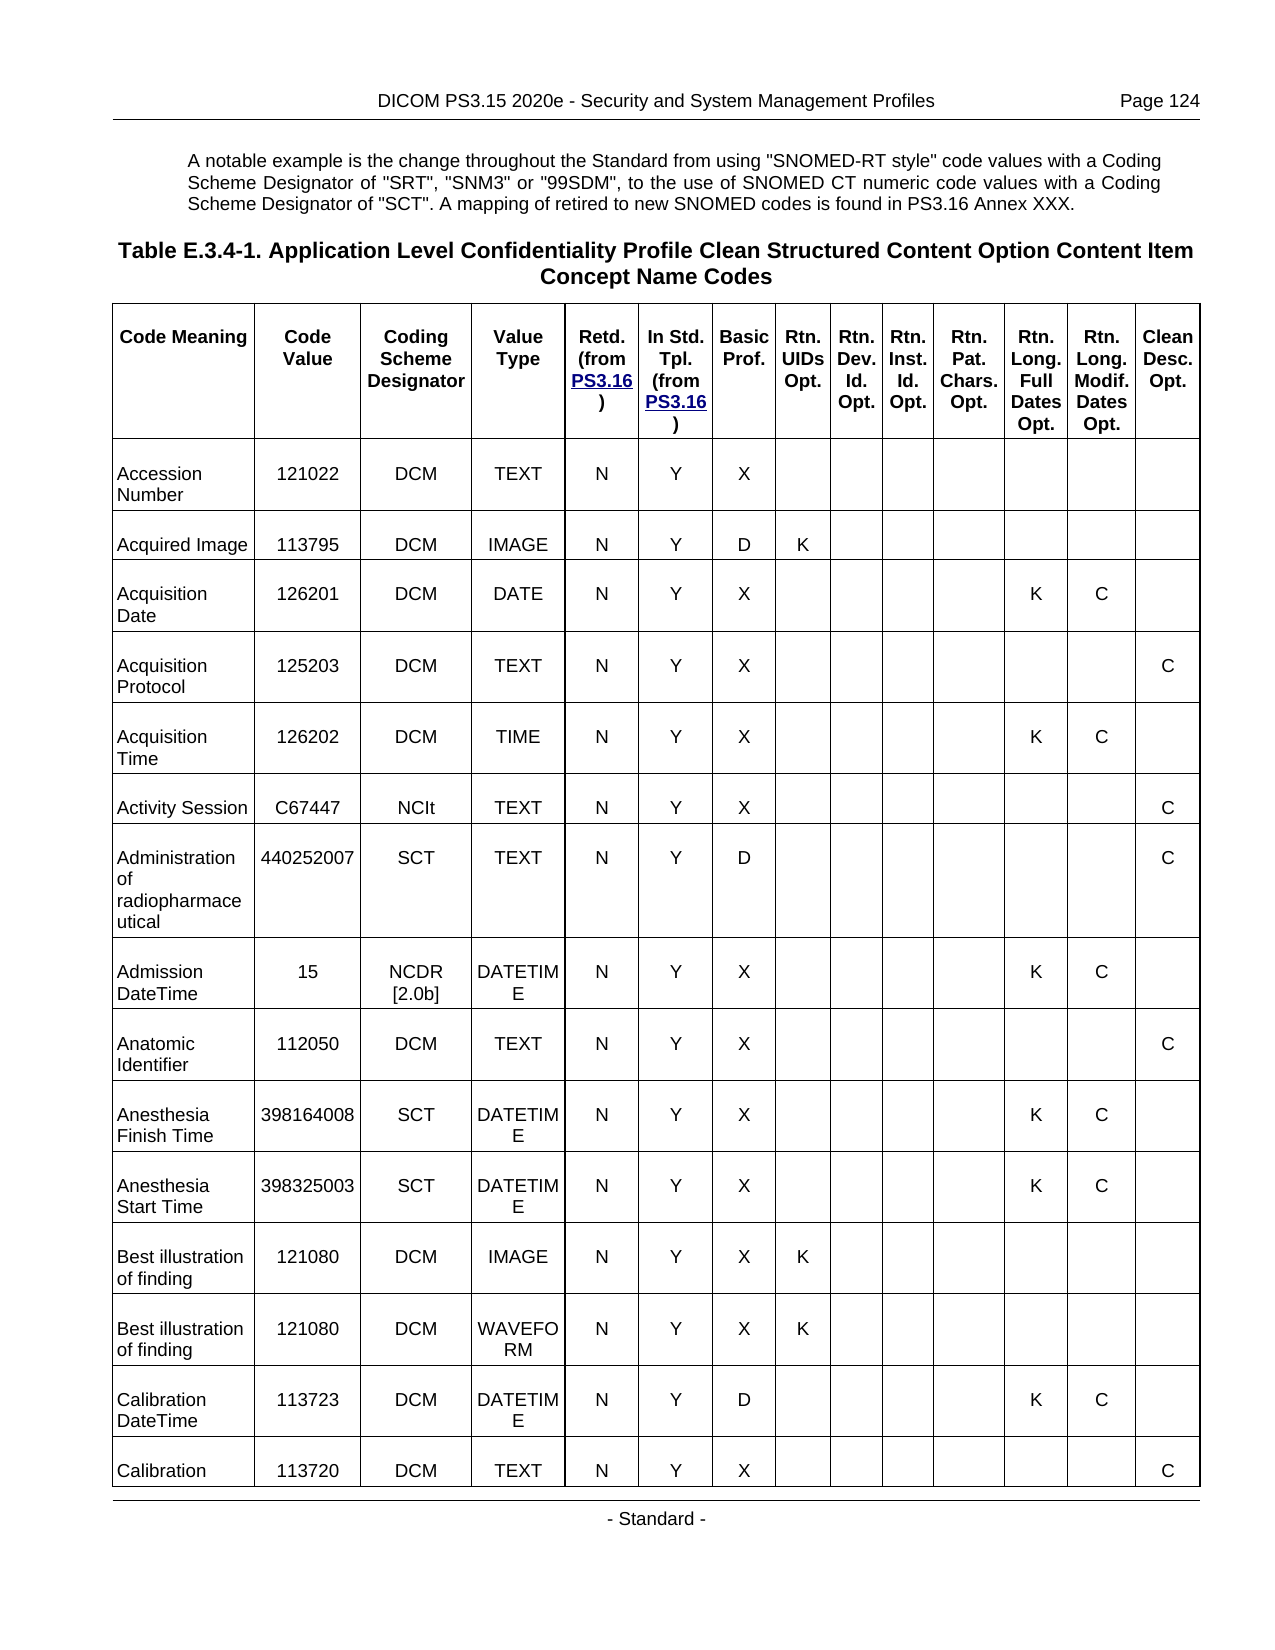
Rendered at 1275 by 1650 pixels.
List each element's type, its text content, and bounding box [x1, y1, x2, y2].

table_cell [883, 1009, 933, 1079]
table_cell TIME [472, 703, 564, 773]
table_cell DCM [361, 1294, 471, 1364]
table_cell [883, 511, 933, 559]
table_cell [1005, 1437, 1067, 1486]
table_cell [934, 511, 1004, 559]
table_cell Y [639, 1081, 712, 1151]
table_cell [883, 703, 933, 773]
table_cell [883, 774, 933, 823]
table_cell [934, 824, 1004, 937]
table_cell DCM [361, 1437, 471, 1486]
table_cell [831, 1437, 882, 1486]
table_cell X [713, 938, 775, 1008]
table_cell Y [639, 1009, 712, 1079]
table_cell K [1005, 1081, 1067, 1151]
table_cell Activity Session [113, 774, 254, 823]
table_cell DATETIME [472, 1366, 564, 1436]
table_cell [831, 774, 882, 823]
table_cell N [566, 703, 638, 773]
table_cell [1005, 1223, 1067, 1293]
table_cell K [776, 511, 830, 559]
table_cell Acquisition Time [113, 703, 254, 773]
table_cell SCT [361, 1152, 471, 1222]
table_cell X [713, 1294, 775, 1364]
table_cell [831, 824, 882, 937]
table_cell [776, 938, 830, 1008]
table_cell [1005, 774, 1067, 823]
table_cell K [1005, 560, 1067, 631]
table_cell X [713, 560, 775, 631]
table_cell N [566, 1366, 638, 1436]
table_cell IMAGE [472, 511, 564, 559]
table_cell Y [639, 560, 712, 631]
table_cell Best illustration of finding [113, 1223, 254, 1293]
table_cell WAVEFORM [472, 1294, 564, 1364]
table_cell [831, 703, 882, 773]
table_cell [1005, 439, 1067, 509]
table_cell [1068, 1437, 1135, 1486]
table_cell [934, 1366, 1004, 1436]
table_cell [1005, 1294, 1067, 1364]
table_cell SCT [361, 824, 471, 937]
table_cell [934, 774, 1004, 823]
table_cell DCM [361, 560, 471, 631]
table_header Basic Prof. [713, 304, 775, 438]
table_cell C [1136, 1437, 1199, 1486]
table_cell [1068, 632, 1135, 702]
table_cell C [1136, 1009, 1199, 1079]
table_cell 121022 [255, 439, 360, 509]
table_cell [1068, 511, 1135, 559]
table_cell [831, 1223, 882, 1293]
table_cell [883, 439, 933, 509]
table_cell 398164008 [255, 1081, 360, 1151]
table_cell K [1005, 1152, 1067, 1222]
table_cell Anesthesia Finish Time [113, 1081, 254, 1151]
table_cell [776, 1366, 830, 1436]
table_cell [1136, 1223, 1199, 1293]
table_cell TEXT [472, 1009, 564, 1079]
table_cell N [566, 824, 638, 937]
table_cell Y [639, 632, 712, 702]
table_header Rtn. UIDs Opt. [776, 304, 830, 438]
table_cell C [1068, 560, 1135, 631]
table_cell TEXT [472, 824, 564, 937]
table_cell [1136, 439, 1199, 509]
table_cell [776, 703, 830, 773]
table_cell X [713, 703, 775, 773]
table_cell [883, 1152, 933, 1222]
table_cell [1068, 774, 1135, 823]
table_cell DCM [361, 511, 471, 559]
text A notable example is the change throughout the Standard from using "SNOMED-RT style" code values with a Coding Scheme Designator of "SRT", "SNM3" or "99SDM", to the use of SNOMED CT numeric code values with a Coding Scheme Designator of "SCT". A mapping of retired to new SNOMED codes is found in PS3.16 Annex XXX. [187, 150, 1162, 215]
table_cell [934, 560, 1004, 631]
table_cell C [1068, 938, 1135, 1008]
table_cell N [566, 439, 638, 509]
table_cell [1136, 938, 1199, 1008]
table_cell DATE [472, 560, 564, 631]
table_cell K [776, 1294, 830, 1364]
table_cell [1136, 703, 1199, 773]
table_cell [883, 1366, 933, 1436]
table_cell Accession Number [113, 439, 254, 509]
table_cell [831, 1294, 882, 1364]
table_cell [934, 1223, 1004, 1293]
table_cell 440252007 [255, 824, 360, 937]
table_cell C [1136, 632, 1199, 702]
table_cell Acquisition Date [113, 560, 254, 631]
table_header Value Type [472, 304, 564, 438]
table_cell [831, 938, 882, 1008]
table_cell X [713, 632, 775, 702]
table_cell C67447 [255, 774, 360, 823]
table_header Rtn. Long. Modif. Dates Opt. [1068, 304, 1135, 438]
table_cell N [566, 774, 638, 823]
table_cell 126202 [255, 703, 360, 773]
table_cell [776, 1081, 830, 1151]
table_cell [883, 1437, 933, 1486]
table_cell [776, 439, 830, 509]
table_cell Anesthesia Start Time [113, 1152, 254, 1222]
table_cell [934, 1009, 1004, 1079]
table_cell DCM [361, 1223, 471, 1293]
table_header Coding Scheme Designator [361, 304, 471, 438]
table_cell [831, 1366, 882, 1436]
table_cell [776, 1152, 830, 1222]
table_cell C [1068, 1081, 1135, 1151]
table_cell C [1136, 824, 1199, 937]
table_cell [1005, 1009, 1067, 1079]
table_cell N [566, 938, 638, 1008]
table_cell N [566, 1223, 638, 1293]
table_cell [934, 439, 1004, 509]
table_cell [883, 632, 933, 702]
table_cell [934, 938, 1004, 1008]
table_cell K [1005, 938, 1067, 1008]
table_cell DATETIME [472, 1152, 564, 1222]
table_cell TEXT [472, 1437, 564, 1486]
table_cell [1068, 1223, 1135, 1293]
table_cell C [1068, 703, 1135, 773]
table_cell [831, 1152, 882, 1222]
table_cell N [566, 511, 638, 559]
table_cell [1005, 511, 1067, 559]
table_cell [831, 1009, 882, 1079]
table_cell [1005, 632, 1067, 702]
table_cell [883, 1081, 933, 1151]
table_cell C [1068, 1366, 1135, 1436]
table_cell X [713, 1009, 775, 1079]
table_cell 398325003 [255, 1152, 360, 1222]
table_cell DATETIME [472, 938, 564, 1008]
table_cell [883, 1294, 933, 1364]
table_cell [1136, 1366, 1199, 1436]
table_cell [831, 560, 882, 631]
table_cell Y [639, 1366, 712, 1436]
table_cell 113795 [255, 511, 360, 559]
table_cell 113723 [255, 1366, 360, 1436]
table_cell D [713, 1366, 775, 1436]
table_cell NCIt [361, 774, 471, 823]
table_cell [1136, 560, 1199, 631]
table_cell Acquisition Protocol [113, 632, 254, 702]
table_cell [934, 1294, 1004, 1364]
table_cell Y [639, 1223, 712, 1293]
table_cell Y [639, 1294, 712, 1364]
table_cell 126201 [255, 560, 360, 631]
table_cell N [566, 1009, 638, 1079]
table_cell [776, 824, 830, 937]
table_cell [831, 1081, 882, 1151]
table_cell Best illustration of finding [113, 1294, 254, 1364]
table_cell [776, 1437, 830, 1486]
table_cell 112050 [255, 1009, 360, 1079]
table_cell DCM [361, 1366, 471, 1436]
table_cell SCT [361, 1081, 471, 1151]
table_cell Y [639, 439, 712, 509]
table_cell K [1005, 703, 1067, 773]
table_cell X [713, 774, 775, 823]
table_cell DCM [361, 439, 471, 509]
table_cell N [566, 1437, 638, 1486]
table_cell [831, 632, 882, 702]
table_cell [1136, 1152, 1199, 1222]
table_cell Y [639, 1437, 712, 1486]
table_cell DCM [361, 632, 471, 702]
table_cell 121080 [255, 1294, 360, 1364]
table_cell C [1136, 774, 1199, 823]
table_cell X [713, 1081, 775, 1151]
table_cell DCM [361, 1009, 471, 1079]
table_cell [776, 1009, 830, 1079]
table_header Rtn. Dev. Id. Opt. [831, 304, 882, 438]
table_cell [883, 1223, 933, 1293]
table_cell [831, 511, 882, 559]
table_header Rtn. Long. Full Dates Opt. [1005, 304, 1067, 438]
table_cell X [713, 1223, 775, 1293]
table_cell NCDR [2.0b] [361, 938, 471, 1008]
table_cell [1005, 824, 1067, 937]
table_cell N [566, 632, 638, 702]
table_cell [883, 938, 933, 1008]
table_header Retd. (from PS3.16) [566, 304, 638, 438]
table_cell 121080 [255, 1223, 360, 1293]
table_cell [934, 632, 1004, 702]
table_cell Y [639, 511, 712, 559]
table_cell C [1068, 1152, 1135, 1222]
table_cell N [566, 560, 638, 631]
table_cell X [713, 1437, 775, 1486]
table_cell TEXT [472, 774, 564, 823]
table_header Clean Desc. Opt. [1136, 304, 1199, 438]
table_cell Admission DateTime [113, 938, 254, 1008]
table_cell D [713, 511, 775, 559]
table_cell [776, 632, 830, 702]
table_header In Std. Tpl. (from PS3.16) [639, 304, 712, 438]
table_cell Administration of radiopharmaceutical [113, 824, 254, 937]
table_cell DATETIME [472, 1081, 564, 1151]
table_header Code Value [255, 304, 360, 438]
table_cell 15 [255, 938, 360, 1008]
table_cell K [1005, 1366, 1067, 1436]
table_cell [1136, 1081, 1199, 1151]
table_cell [934, 1152, 1004, 1222]
table_cell [1068, 439, 1135, 509]
table_cell K [776, 1223, 830, 1293]
table_cell Acquired Image [113, 511, 254, 559]
table_cell N [566, 1294, 638, 1364]
table_cell Y [639, 774, 712, 823]
table_cell D [713, 824, 775, 937]
table_cell [934, 1081, 1004, 1151]
table_cell [1068, 824, 1135, 937]
table_cell 125203 [255, 632, 360, 702]
table_cell N [566, 1152, 638, 1222]
table_header Rtn. Pat. Chars. Opt. [934, 304, 1004, 438]
table_cell [934, 1437, 1004, 1486]
table_cell Y [639, 1152, 712, 1222]
table_cell [776, 560, 830, 631]
table_cell X [713, 439, 775, 509]
table_cell 113720 [255, 1437, 360, 1486]
table_cell DCM [361, 703, 471, 773]
text Table E.3.4-1. Application Level Confidentiality Profile Clean Structured Content Option Content Item Concept Name Codes [112, 237, 1200, 289]
table_cell Y [639, 703, 712, 773]
table_header Code Meaning [113, 304, 254, 438]
table_cell Anatomic Identifier [113, 1009, 254, 1079]
table_cell [776, 774, 830, 823]
table_cell Y [639, 938, 712, 1008]
table_cell [883, 824, 933, 937]
table_cell [1068, 1294, 1135, 1364]
table_cell TEXT [472, 439, 564, 509]
table_cell Calibration [113, 1437, 254, 1486]
table_cell [1136, 511, 1199, 559]
table_cell [1068, 1009, 1135, 1079]
table_cell Y [639, 824, 712, 937]
table_cell N [566, 1081, 638, 1151]
table_cell Calibration DateTime [113, 1366, 254, 1436]
table_cell [934, 703, 1004, 773]
table_cell [883, 560, 933, 631]
table_cell TEXT [472, 632, 564, 702]
table_cell [1136, 1294, 1199, 1364]
table_header Rtn. Inst. Id. Opt. [883, 304, 933, 438]
table_cell IMAGE [472, 1223, 564, 1293]
table_cell [831, 439, 882, 509]
table_cell X [713, 1152, 775, 1222]
